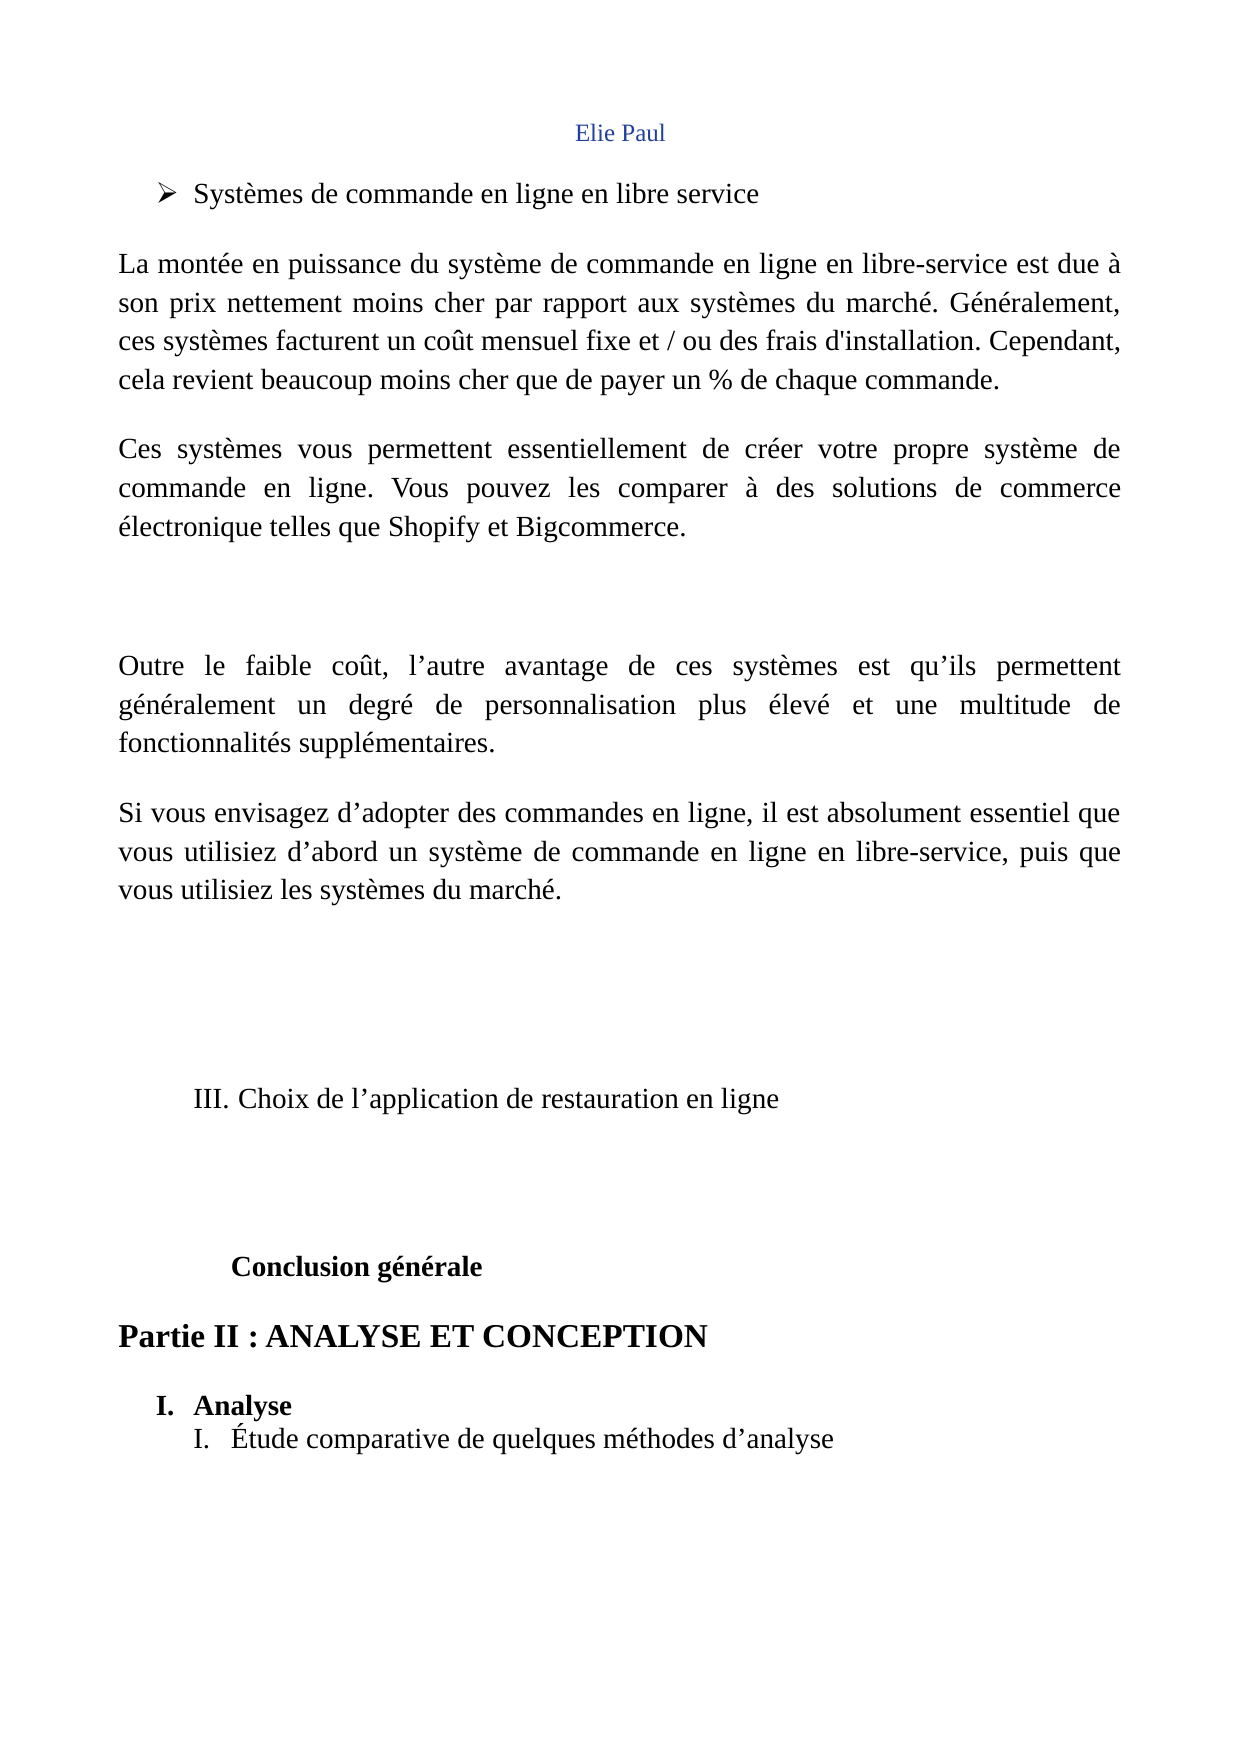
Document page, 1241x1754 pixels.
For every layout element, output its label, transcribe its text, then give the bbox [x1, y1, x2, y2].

text Ces systèmes vous permettent essentiellement de créer votre propre système de commande en ligne. Vous pouvez les comparer à des solutions de commerce électronique telles que Shopify et Bigcommerce. [118, 432, 1122, 542]
text La montée en puissance du système de commande en ligne en libre-service est due à son prix nettement moins cher par rapport aux systèmes du marché. Généralement, ces systèmes facturent un coût mensuel fixe et / ou des frais d'installation. Cependant, cela revient beaucoup moins cher que de payer un % de chaque commande. [118, 246, 1122, 395]
list Systèmes de commande en ligne en libre service [156, 176, 1122, 210]
list Conclusion générale [193, 1249, 1122, 1282]
text Outre le faible coût, l’autre avantage de ces systèmes est qu’ils permettent généralement un degré de personnalisation plus élevé et une multitude de fonctionnalités supplémentaires. [118, 648, 1122, 759]
text Partie II : ANALYSE ET CONCEPTION [118, 1316, 1122, 1354]
list Étude comparative de quelques méthodes d’analyse [193, 1421, 1122, 1455]
list Analyse [156, 1388, 1122, 1421]
list Choix de l’application de restauration en ligne [193, 1081, 1122, 1115]
text Si vous envisagez d’adopter des commandes en ligne, il est absolument essentiel que vous utilisiez d’abord un système de commande en ligne en libre-service, puis que vous utilisiez les systèmes du marché. [118, 795, 1122, 906]
